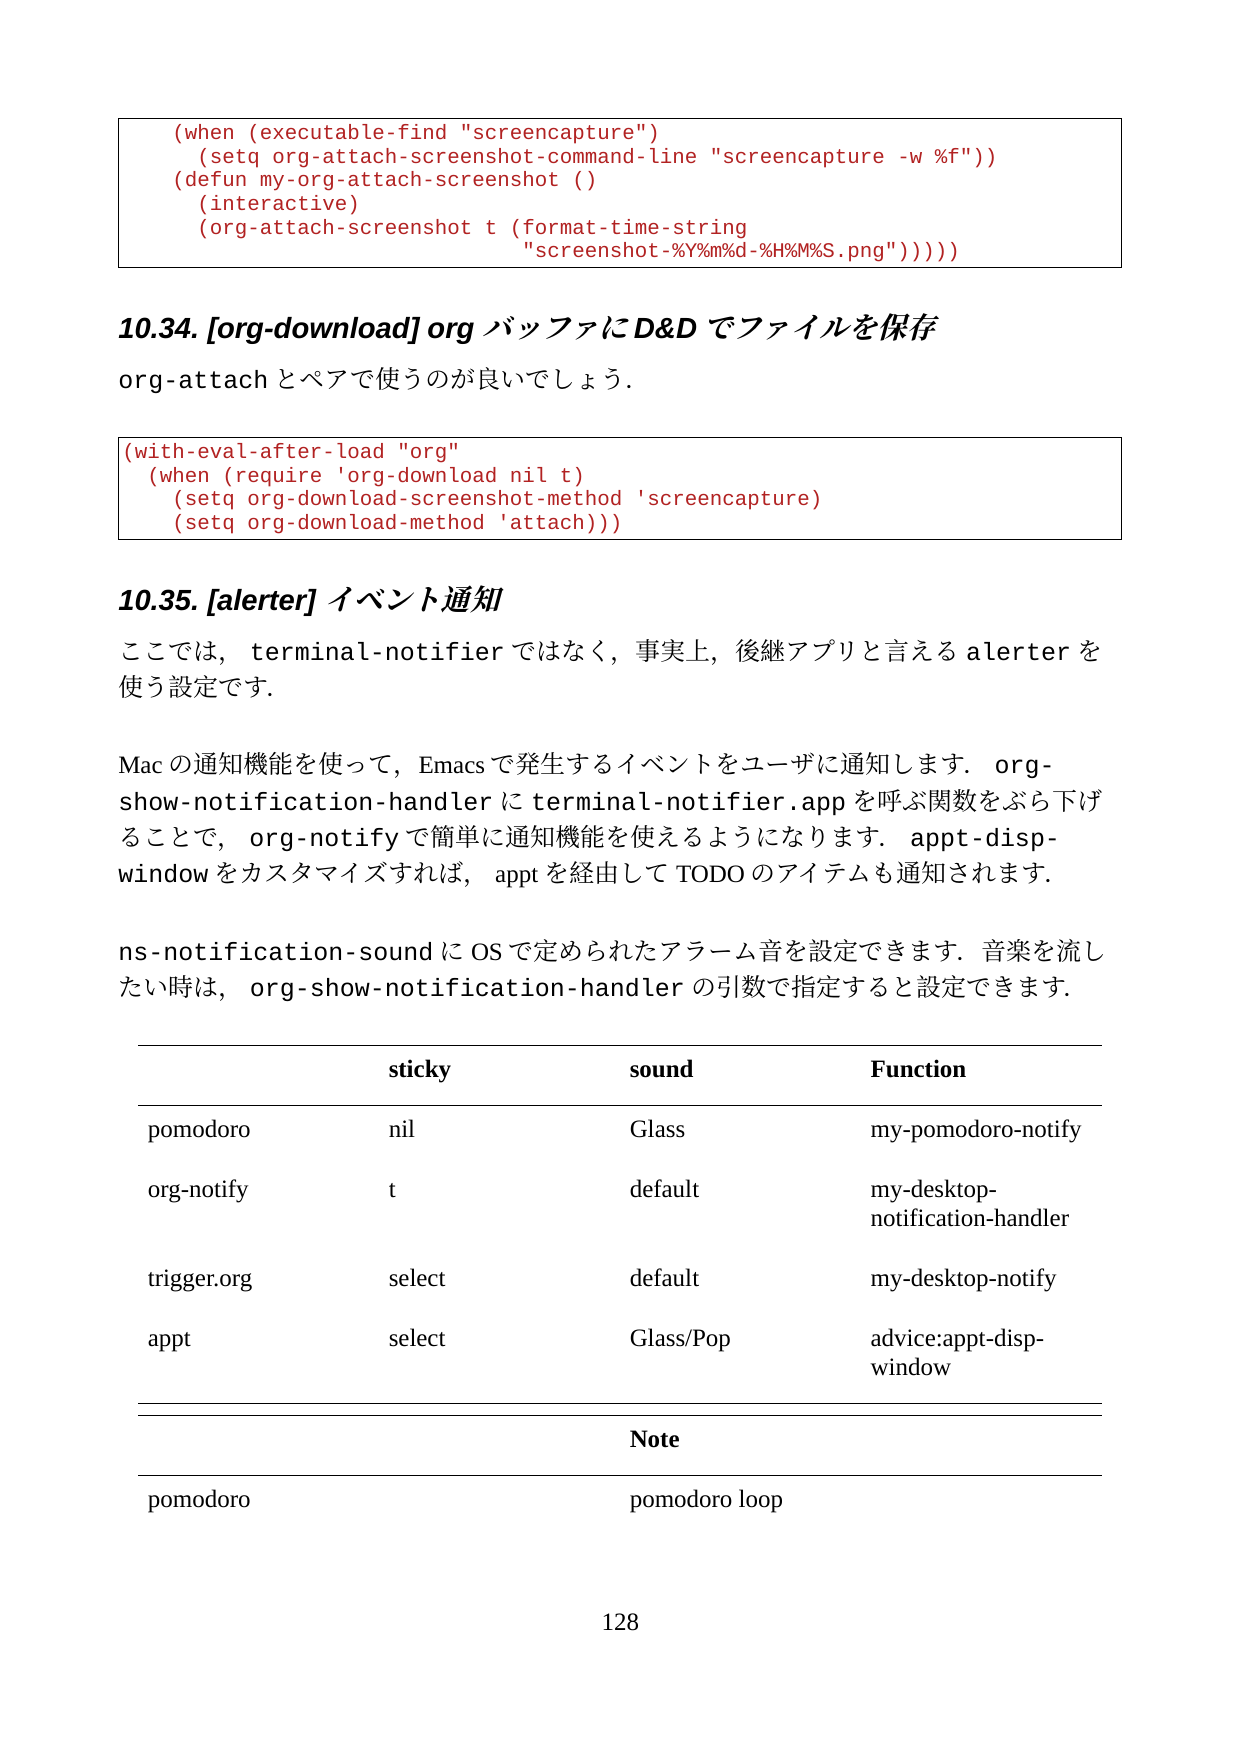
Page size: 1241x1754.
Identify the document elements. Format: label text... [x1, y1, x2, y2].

table_header sticky [379, 1046, 620, 1105]
table_cell my-pomodoro-notify [861, 1106, 1102, 1165]
table_header Function [861, 1046, 1102, 1105]
table_cell pomodoro [138, 1476, 620, 1535]
text (setq org-download-method 'attach))) [119, 508, 1121, 539]
table_cell t [379, 1165, 620, 1254]
text (setq org-attach-screenshot-command-line "screencapture -w %f")) [119, 142, 1121, 165]
text (interactive) [119, 189, 1121, 213]
text (when (require 'org-download nil t) [119, 461, 1121, 484]
text (org-attach-screenshot t (format-time-string [119, 213, 1121, 236]
text Mac の通知機能を使って，Emacsで発生するイベントをユーザに通知します． org-show-notification-handler に terminal-notifier.app を呼ぶ関数をぶら下げることで， org-notify で簡単に通知機能を使えるようになります． appt-disp-window をカスタマイズすれば， appt を経由して TODOのアイテムも通知されます． [118, 745, 1122, 919]
text (with-eval-after-load "org" [119, 438, 1121, 461]
table_header sound [620, 1046, 861, 1105]
table_header [138, 1416, 620, 1474]
text "screenshot-%Y%m%d-%H%M%S.png"))))) [119, 236, 1121, 267]
table_cell my-desktop-notify [861, 1254, 1102, 1314]
table_cell org-notify [138, 1165, 379, 1254]
table_cell trigger.org [138, 1254, 379, 1314]
table_cell select [379, 1314, 620, 1403]
text ここでは， terminal-notifier ではなく，事実上，後継アプリと言える alerter を使う設定です． [118, 631, 1122, 732]
table_header [138, 1046, 379, 1105]
table_header Note [620, 1416, 1102, 1474]
table_cell advice:appt-disp-window [861, 1314, 1102, 1403]
table_cell Glass/Pop [620, 1314, 861, 1403]
table_cell pomodoro loop [620, 1476, 1102, 1535]
table_cell select [379, 1254, 620, 1314]
subtitle [org-download] org バッファにD&Dでファイルを保存 [118, 305, 1122, 347]
table_cell my-desktop-notification-handler [861, 1165, 1102, 1254]
text ns-notification-sound に OSで定められたアラーム音を設定できます．音楽を流したい時は， org-show-notification-handler の引数で指定すると設定できます． [118, 931, 1122, 1032]
table_cell pomodoro [138, 1106, 379, 1165]
text (defun my-org-attach-screenshot () [119, 165, 1121, 189]
table_cell default [620, 1165, 861, 1254]
subtitle [alerter] イベント通知 [118, 577, 1122, 619]
table_cell appt [138, 1314, 379, 1403]
table_cell default [620, 1254, 861, 1314]
table_cell nil [379, 1106, 620, 1165]
text (setq org-download-screenshot-method 'screencapture) [119, 484, 1121, 508]
table_cell Glass [620, 1106, 861, 1165]
text (when (executable-find "screencapture") [119, 119, 1121, 142]
text org-attach とペアで使うのが良いでしょう． [118, 360, 1122, 425]
